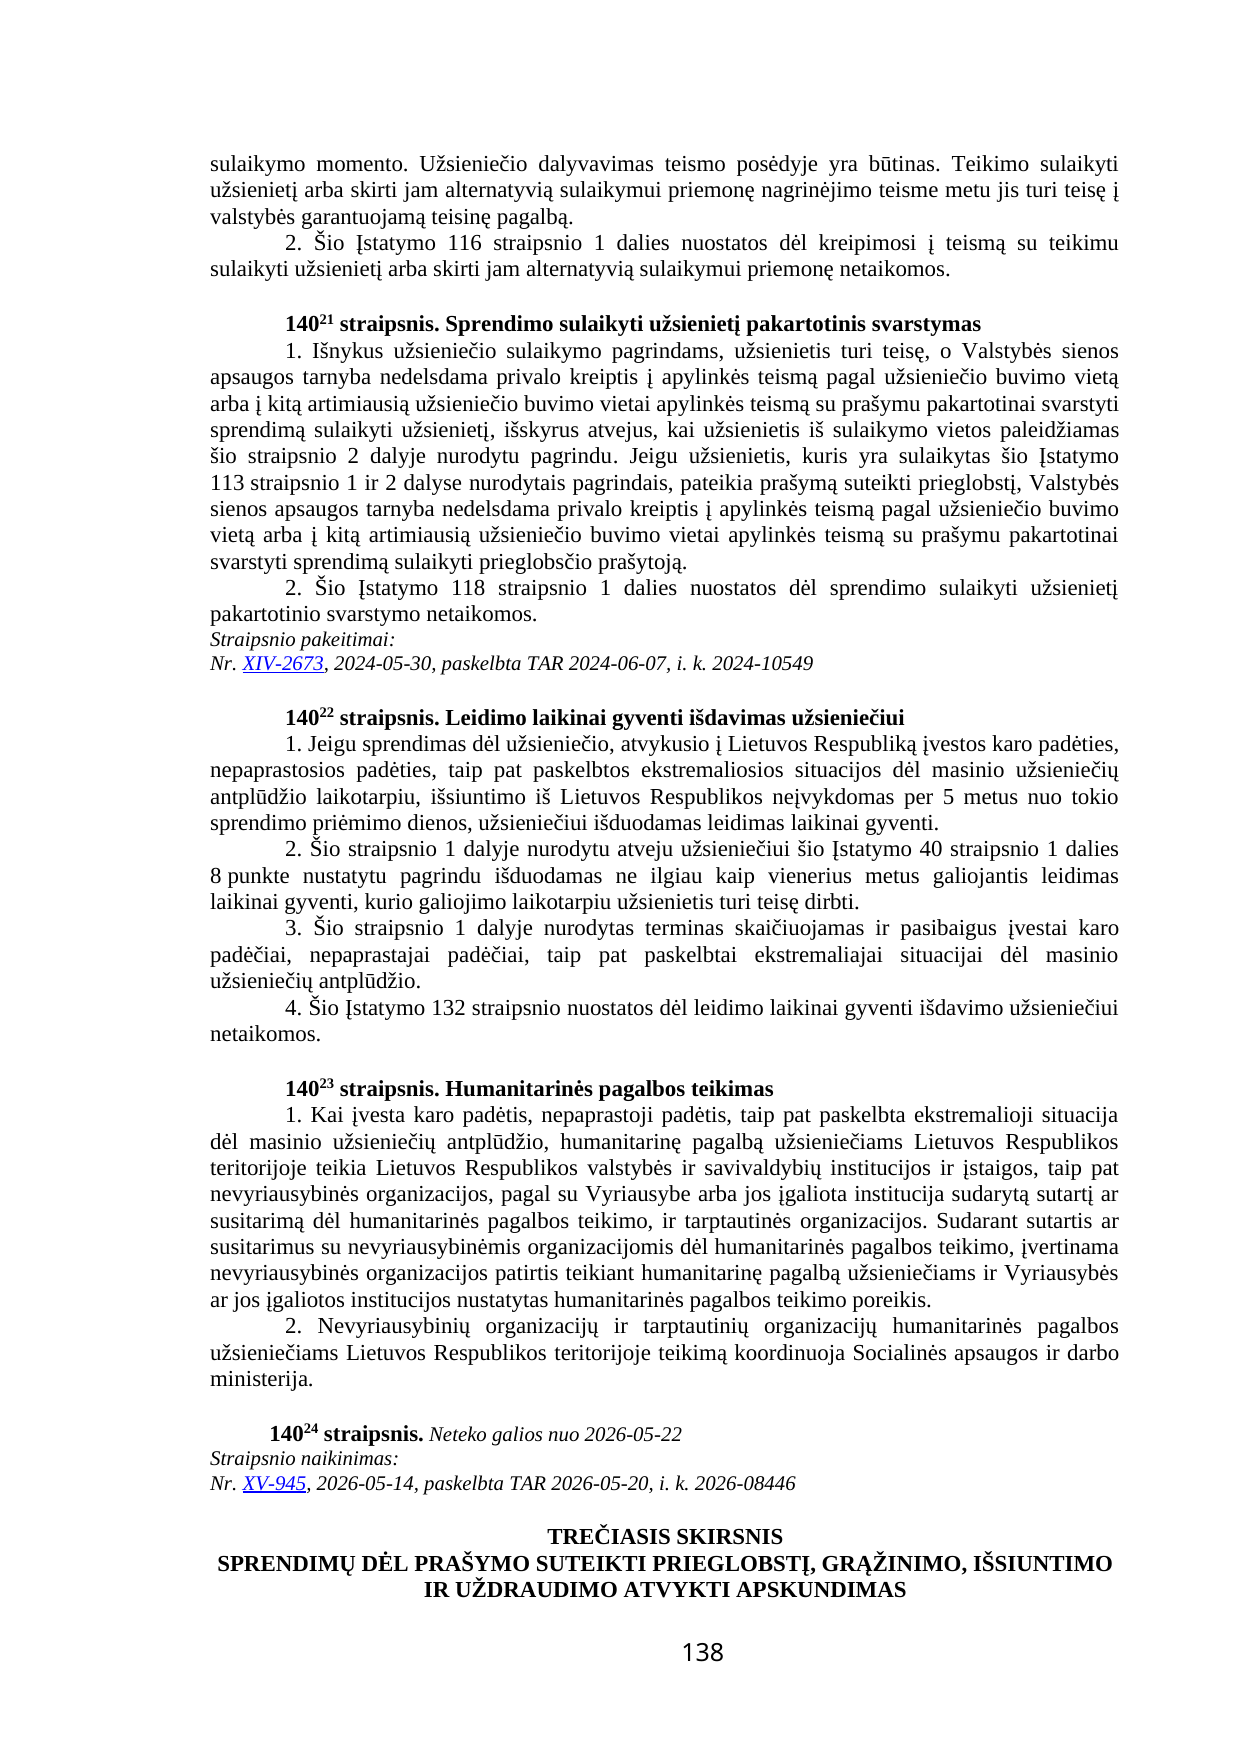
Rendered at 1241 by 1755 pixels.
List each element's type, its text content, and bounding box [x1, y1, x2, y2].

text 14022 straipsnis. Leidimo laikinai gyventi išdavimas užsieniečiui [210, 704, 1120, 730]
text Straipsnio naikinimas: [210, 1446, 1120, 1470]
text SPRENDIMŲ DĖL PRAŠYMO SUTEIKTI PRIEGLOBSTĮ, GRĄŽINIMO, IŠSIUNTIMO IR UŽDRAUDIMO ATVYKTI APSKUNDIMAS [210, 1549, 1120, 1602]
text Nr. XV-945, 2026-05-14, paskelbta TAR 2026-05-20, i. k. 2026-08446 [210, 1470, 1120, 1494]
text sulaikymo momento. Užsieniečio dalyvavimas teismo posėdyje yra būtinas. Teikimo sulaikyti užsienietį arba skirti jam alternatyvią sulaikymui priemonę nagrinėjimo teisme metu jis turi teisę į valstybės garantuojamą teisinę pagalbą. [210, 150, 1120, 229]
text Straipsnio pakeitimai: [210, 627, 1120, 651]
text 1. Išnykus užsieniečio sulaikymo pagrindams, užsienietis turi teisę, o Valstybės sienos apsaugos tarnyba nedelsdama privalo kreiptis į apylinkės teismą pagal užsieniečio buvimo vietą arba į kitą artimiausią užsieniečio buvimo vietai apylinkės teismą su prašymu pakartotinai svarstyti sprendimą sulaikyti užsienietį, išskyrus atvejus, kai užsienietis iš sulaikymo vietos paleidžiamas šio straipsnio 2 dalyje nurodytu pagrindu. Jeigu užsienietis, kuris yra sulaikytas šio Įstatymo 113 straipsnio 1 ir 2 dalyse nurodytais pagrindais, pateikia prašymą suteikti prieglobstį, Valstybės sienos apsaugos tarnyba nedelsdama privalo kreiptis į apylinkės teismą pagal užsieniečio buvimo vietą arba į kitą artimiausią užsieniečio buvimo vietai apylinkės teismą su prašymu pakartotinai svarstyti sprendimą sulaikyti prieglobsčio prašytoją. [210, 337, 1120, 574]
text 14023 straipsnis. Humanitarinės pagalbos teikimas [210, 1075, 1120, 1101]
text 14021 straipsnis. Sprendimo sulaikyti užsienietį pakartotinis svarstymas [210, 311, 1120, 337]
text 1. Jeigu sprendimas dėl užsieniečio, atvykusio į Lietuvos Respubliką įvestos karo padėties, nepaprastosios padėties, taip pat paskelbtos ekstremaliosios situacijos dėl masinio užsieniečių antplūdžio laikotarpiu, išsiuntimo iš Lietuvos Respublikos neįvykdomas per 5 metus nuo tokio sprendimo priėmimo dienos, užsieniečiui išduodamas leidimas laikinai gyventi. [210, 730, 1120, 835]
text 2. Nevyriausybinių organizacijų ir tarptautinių organizacijų humanitarinės pagalbos užsieniečiams Lietuvos Respublikos teritorijoje teikimą koordinuoja Socialinės apsaugos ir darbo ministerija. [210, 1312, 1120, 1391]
text 14024 straipsnis. Neteko galios nuo 2026-05-22 [210, 1420, 1120, 1446]
text 1. Kai įvesta karo padėtis, nepaprastoji padėtis, taip pat paskelbta ekstremalioji situacija dėl masinio užsieniečių antplūdžio, humanitarinę pagalbą užsieniečiams Lietuvos Respublikos teritorijoje teikia Lietuvos Respublikos valstybės ir savivaldybių institucijos ir įstaigos, taip pat nevyriausybinės organizacijos, pagal su Vyriausybe arba jos įgaliota institucija sudarytą sutartį ar susitarimą dėl humanitarinės pagalbos teikimo, ir tarptautinės organizacijos. Sudarant sutartis ar susitarimus su nevyriausybinėmis organizacijomis dėl humanitarinės pagalbos teikimo, įvertinama nevyriausybinės organizacijos patirtis teikiant humanitarinę pagalbą užsieniečiams ir Vyriausybės ar jos įgaliotos institucijos nustatytas humanitarinės pagalbos teikimo poreikis. [210, 1101, 1120, 1312]
text 3. Šio straipsnio 1 dalyje nurodytas terminas skaičiuojamas ir pasibaigus įvestai karo padėčiai, nepaprastajai padėčiai, taip pat paskelbtai ekstremaliajai situacijai dėl masinio užsieniečių antplūdžio. [210, 914, 1120, 993]
text 4. Šio Įstatymo 132 straipsnio nuostatos dėl leidimo laikinai gyventi išdavimo užsieniečiui netaikomos. [210, 993, 1120, 1046]
text 2. Šio Įstatymo 116 straipsnio 1 dalies nuostatos dėl kreipimosi į teismą su teikimu sulaikyti užsienietį arba skirti jam alternatyvią sulaikymui priemonę netaikomos. [210, 229, 1120, 282]
text 2. Šio Įstatymo 118 straipsnio 1 dalies nuostatos dėl sprendimo sulaikyti užsienietį pakartotinio svarstymo netaikomos. [210, 574, 1120, 627]
text TREČIASIS SKIRSNIS [210, 1523, 1120, 1549]
text 2. Šio straipsnio 1 dalyje nurodytu atveju užsieniečiui šio Įstatymo 40 straipsnio 1 dalies 8 punkte nustatytu pagrindu išduodamas ne ilgiau kaip vienerius metus galiojantis leidimas laikinai gyventi, kurio galiojimo laikotarpiu užsienietis turi teisę dirbti. [210, 835, 1120, 914]
text Nr. XIV-2673, 2024-05-30, paskelbta TAR 2024-06-07, i. k. 2024-10549 [210, 651, 1120, 675]
